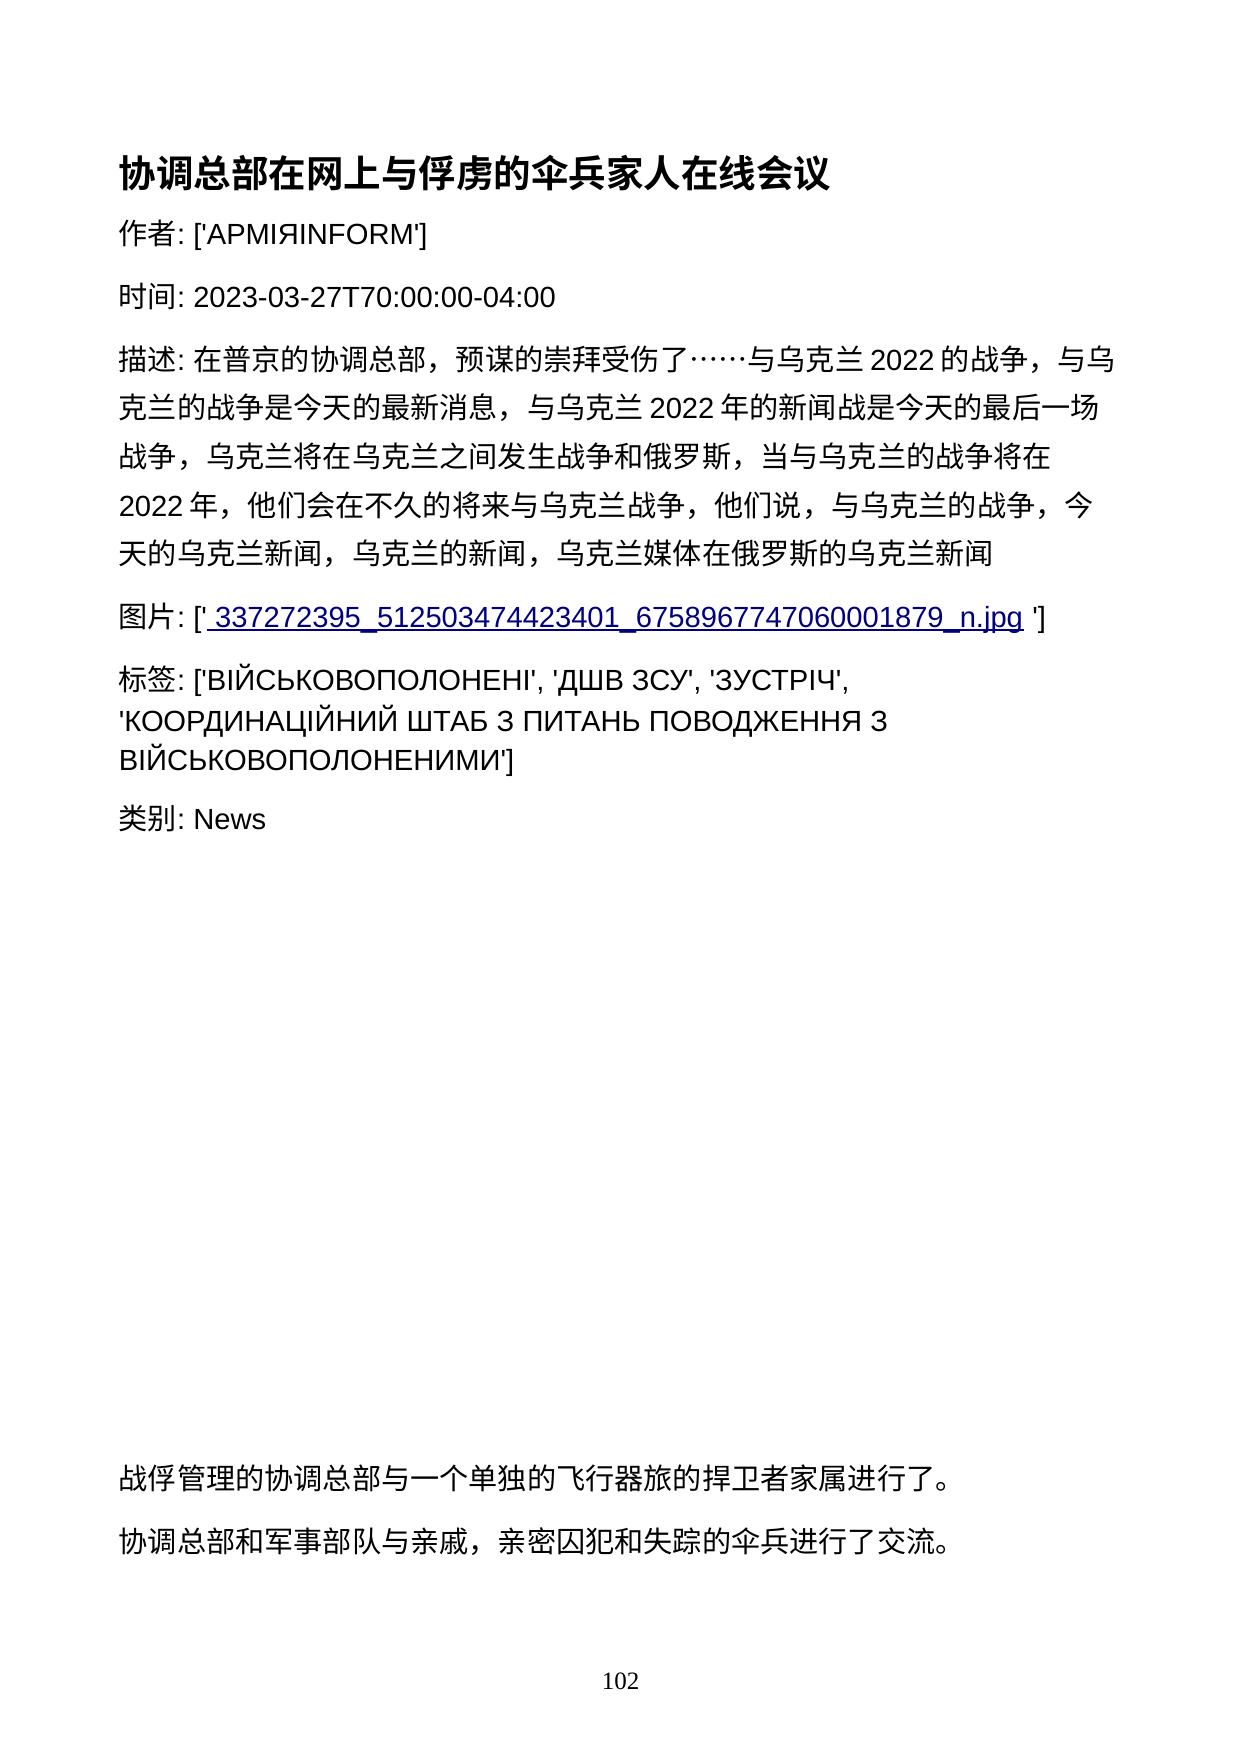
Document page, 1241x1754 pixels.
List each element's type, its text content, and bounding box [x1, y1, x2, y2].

text 协调总部和军事部队与亲戚，亲密囚犯和失踪的伞兵进行了交流。 [118, 1519, 1122, 1561]
text 作者: ['АРМІЯINFORM'] [118, 210, 1122, 253]
text 标签: ['ВІЙСЬКОВОПОЛОНЕНІ', 'ДШВ ЗСУ', 'ЗУСТРІЧ', 'КООРДИНАЦІЙНИЙ ШТАБ З ПИТАНЬ ПОВОДЖЕННЯ З ВІЙСЬКОВОПОЛОНЕНИМИ'] [118, 657, 1122, 776]
text 描述: 在普京的协调总部，预谋的崇拜受伤了……与乌克兰2022的战争，与乌克兰的战争是今天的最新消息，与乌克兰2022年的新闻战是今天的最后一场战争，乌克兰将在乌克兰之间发生战争和俄罗斯，当与乌克兰的战争将在2022年，他们会在不久的将来与乌克兰战争，他们说，与乌克兰的战争，今天的乌克兰新闻，乌克兰的新闻，乌克兰媒体在俄罗斯的乌克兰新闻 [118, 337, 1122, 573]
text 时间: 2023-03-27T70:00:00-04:00 [118, 273, 1122, 316]
text 类别: News [118, 796, 1122, 838]
subtitle 协调总部在网上与俘虏的伞兵家人在线会议 [118, 143, 1122, 198]
text 图片: [' 337272395_512503474423401_6758967747060001879_n.jpg '] [118, 594, 1122, 636]
text 战俘管理的协调总部与一个单独的飞行器旅的捍卫者家属进行了。 [118, 859, 1122, 1498]
